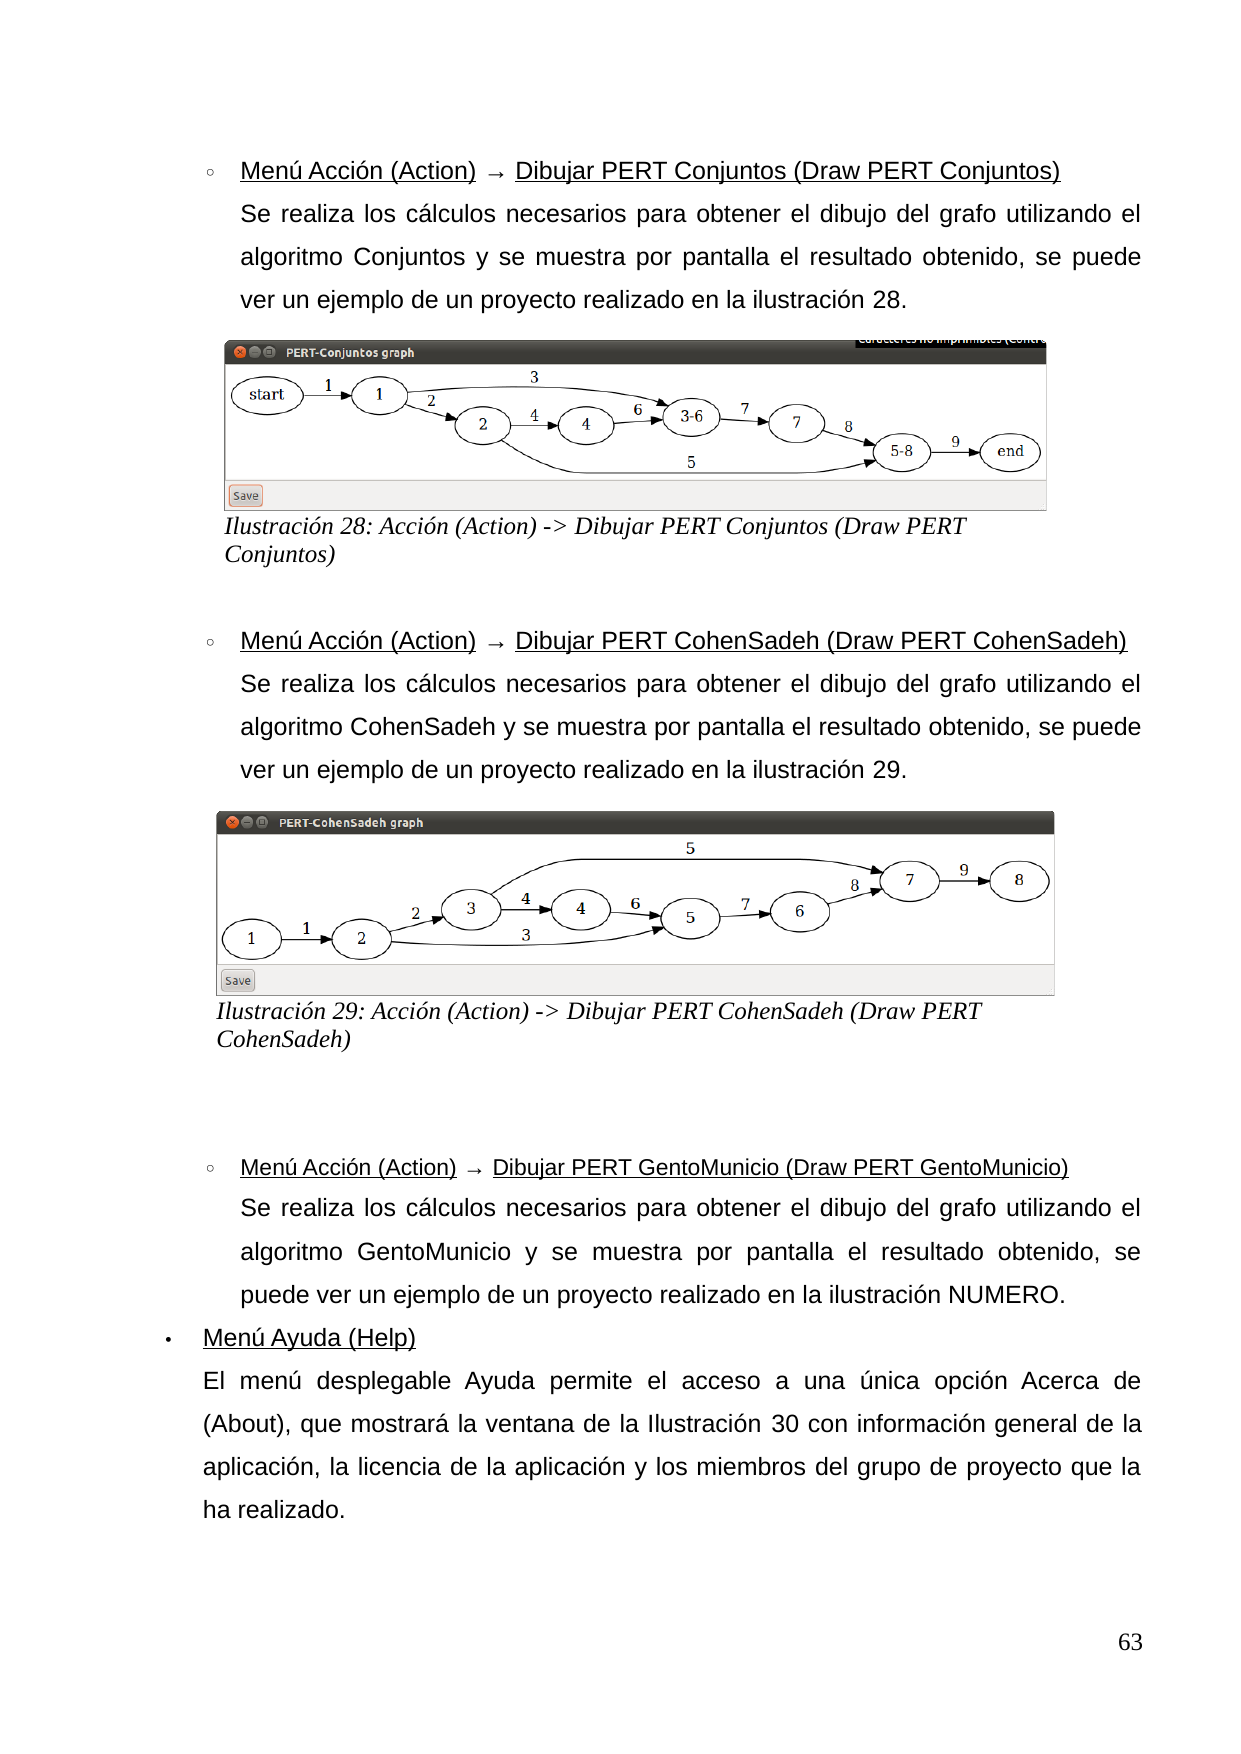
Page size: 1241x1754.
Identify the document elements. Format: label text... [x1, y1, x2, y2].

text Ilustración 29: Acción (Action) -> Dibujar PERT CohenSadeh (Draw PERT CohenSadeh) [216, 996, 1054, 1053]
picture [216, 811, 1055, 996]
picture [224, 340, 1047, 511]
list Ilustración 28: Acción (Action) -> Dibujar PERT Conjuntos (Draw PERT Conjuntos) [224, 511, 1046, 568]
list Menú Acción (Action) → Dibujar PERT GentoMunicio (Draw PERT GentoMunicio) [203, 1154, 1143, 1180]
list Menú Acción (Action) → Dibujar PERT CohenSadeh (Draw PERT CohenSadeh) [203, 626, 1143, 654]
list Se realiza los cálculos necesarios para obtener el dibujo del grafo utilizando el algoritmo Conjuntos y se muestra por pantalla el resultado obtenido, se puede ver un ejemplo de un proyecto realizado en la ilustración 28. [203, 199, 1143, 314]
list Menú Acción (Action) → Dibujar PERT Conjuntos (Draw PERT Conjuntos) [203, 156, 1143, 184]
list Menú Ayuda (Help) [165, 1323, 1143, 1351]
list Se realiza los cálculos necesarios para obtener el dibujo del grafo utilizando el algoritmo GentoMunicio y se muestra por pantalla el resultado obtenido, se puede ver un ejemplo de un proyecto realizado en la ilustración NUMERO. [203, 1193, 1143, 1308]
list El menú desplegable Ayuda permite el acceso a una única opción Acerca de (About), que mostrará la ventana de la Ilustración 30 con información general de la aplicación, la licencia de la aplicación y los miembros del grupo de proyecto que la ha realizado. [165, 1366, 1143, 1524]
list Se realiza los cálculos necesarios para obtener el dibujo del grafo utilizando el algoritmo CohenSadeh y se muestra por pantalla el resultado obtenido, se puede ver un ejemplo de un proyecto realizado en la ilustración 29. [203, 669, 1143, 784]
